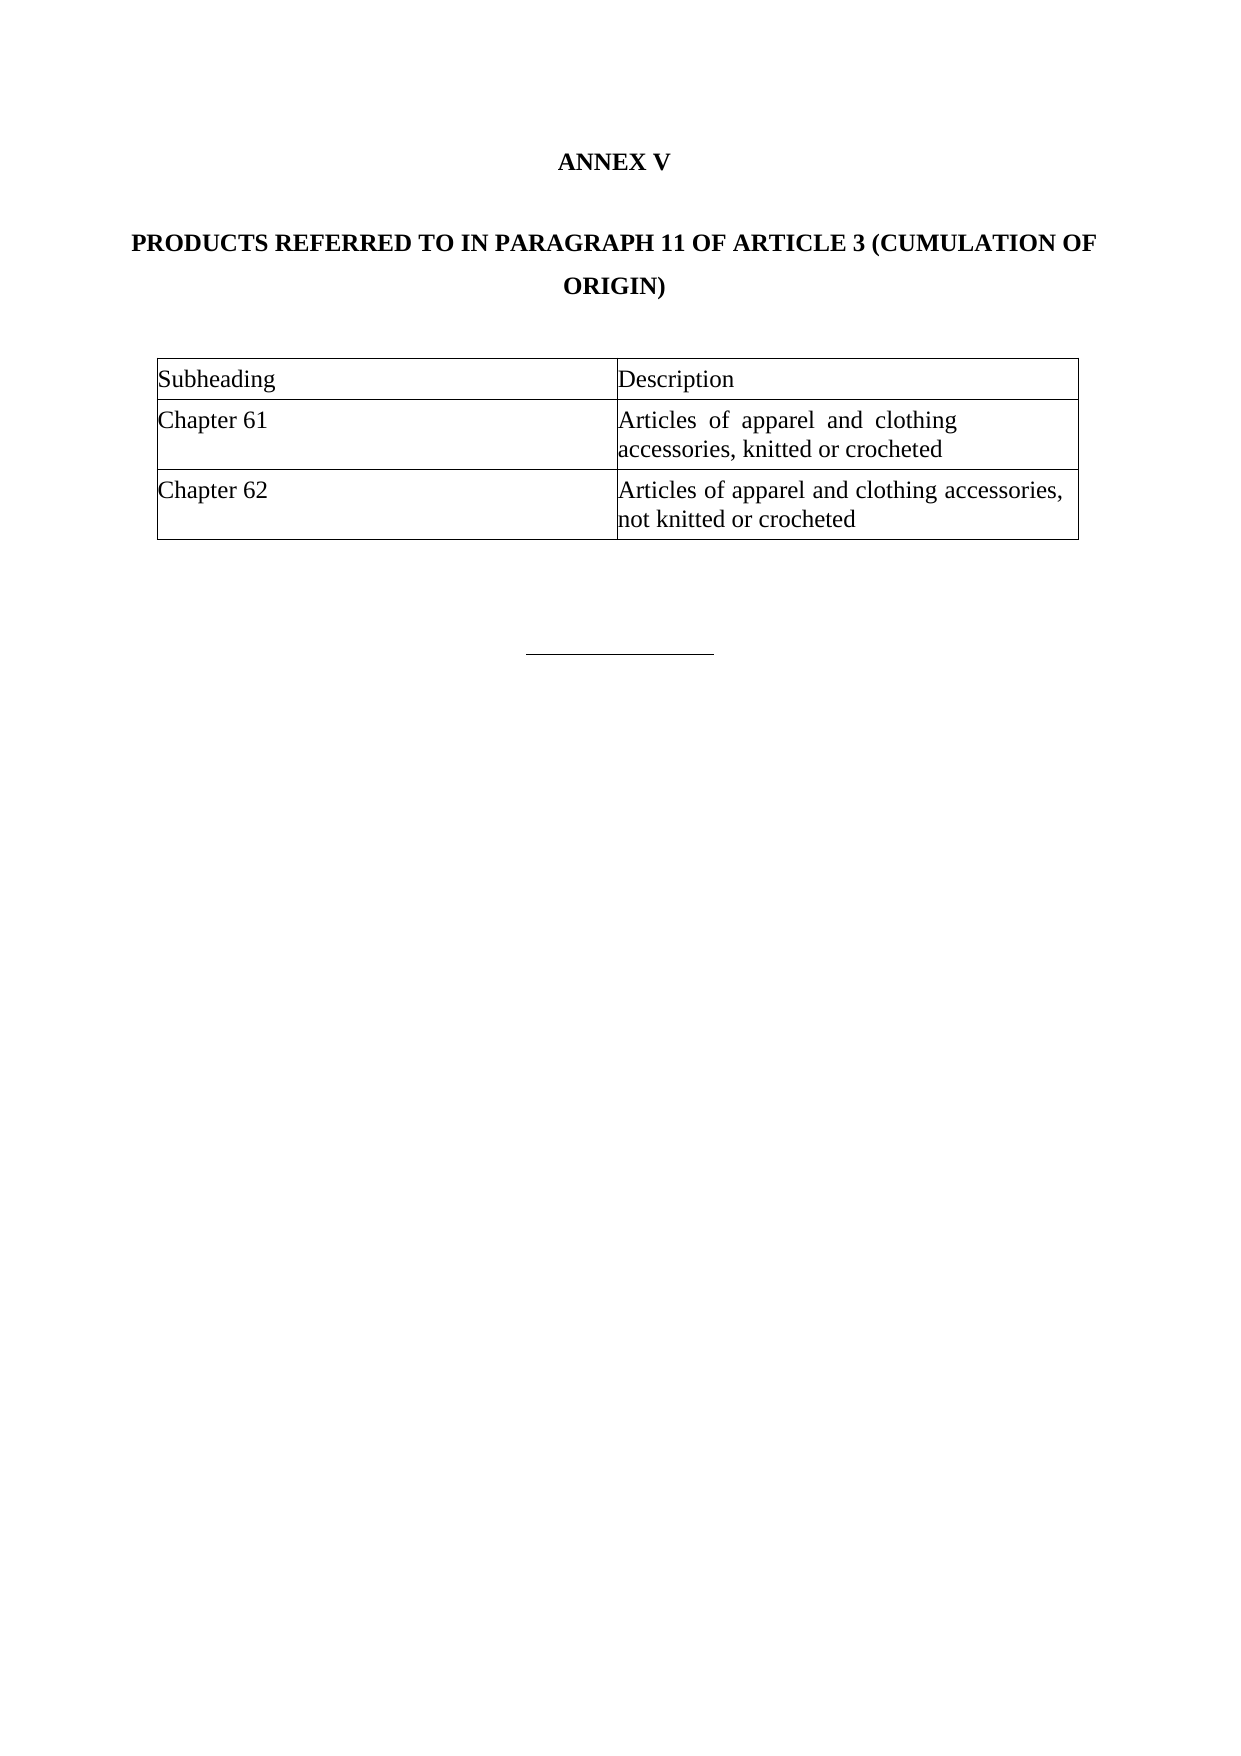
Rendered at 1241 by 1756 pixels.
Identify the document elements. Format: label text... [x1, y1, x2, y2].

table_header Subheading [158, 359, 617, 399]
table_cell Chapter 61 [158, 400, 617, 469]
subtitle ANNEX V [106, 147, 1122, 175]
table_header Description [618, 359, 1078, 399]
table_cell Chapter 62 [158, 470, 617, 539]
table_cell Articles of apparel and clothing accessories, knitted or crocheted [618, 400, 1078, 469]
table_cell Articles of apparel and clothing accessories, not knitted or crocheted [618, 470, 1078, 539]
text PRODUCTS REFERRED TO IN PARAGRAPH 11 OF ARTICLE 3 (CUMULATION OF ORIGIN) [106, 228, 1122, 299]
